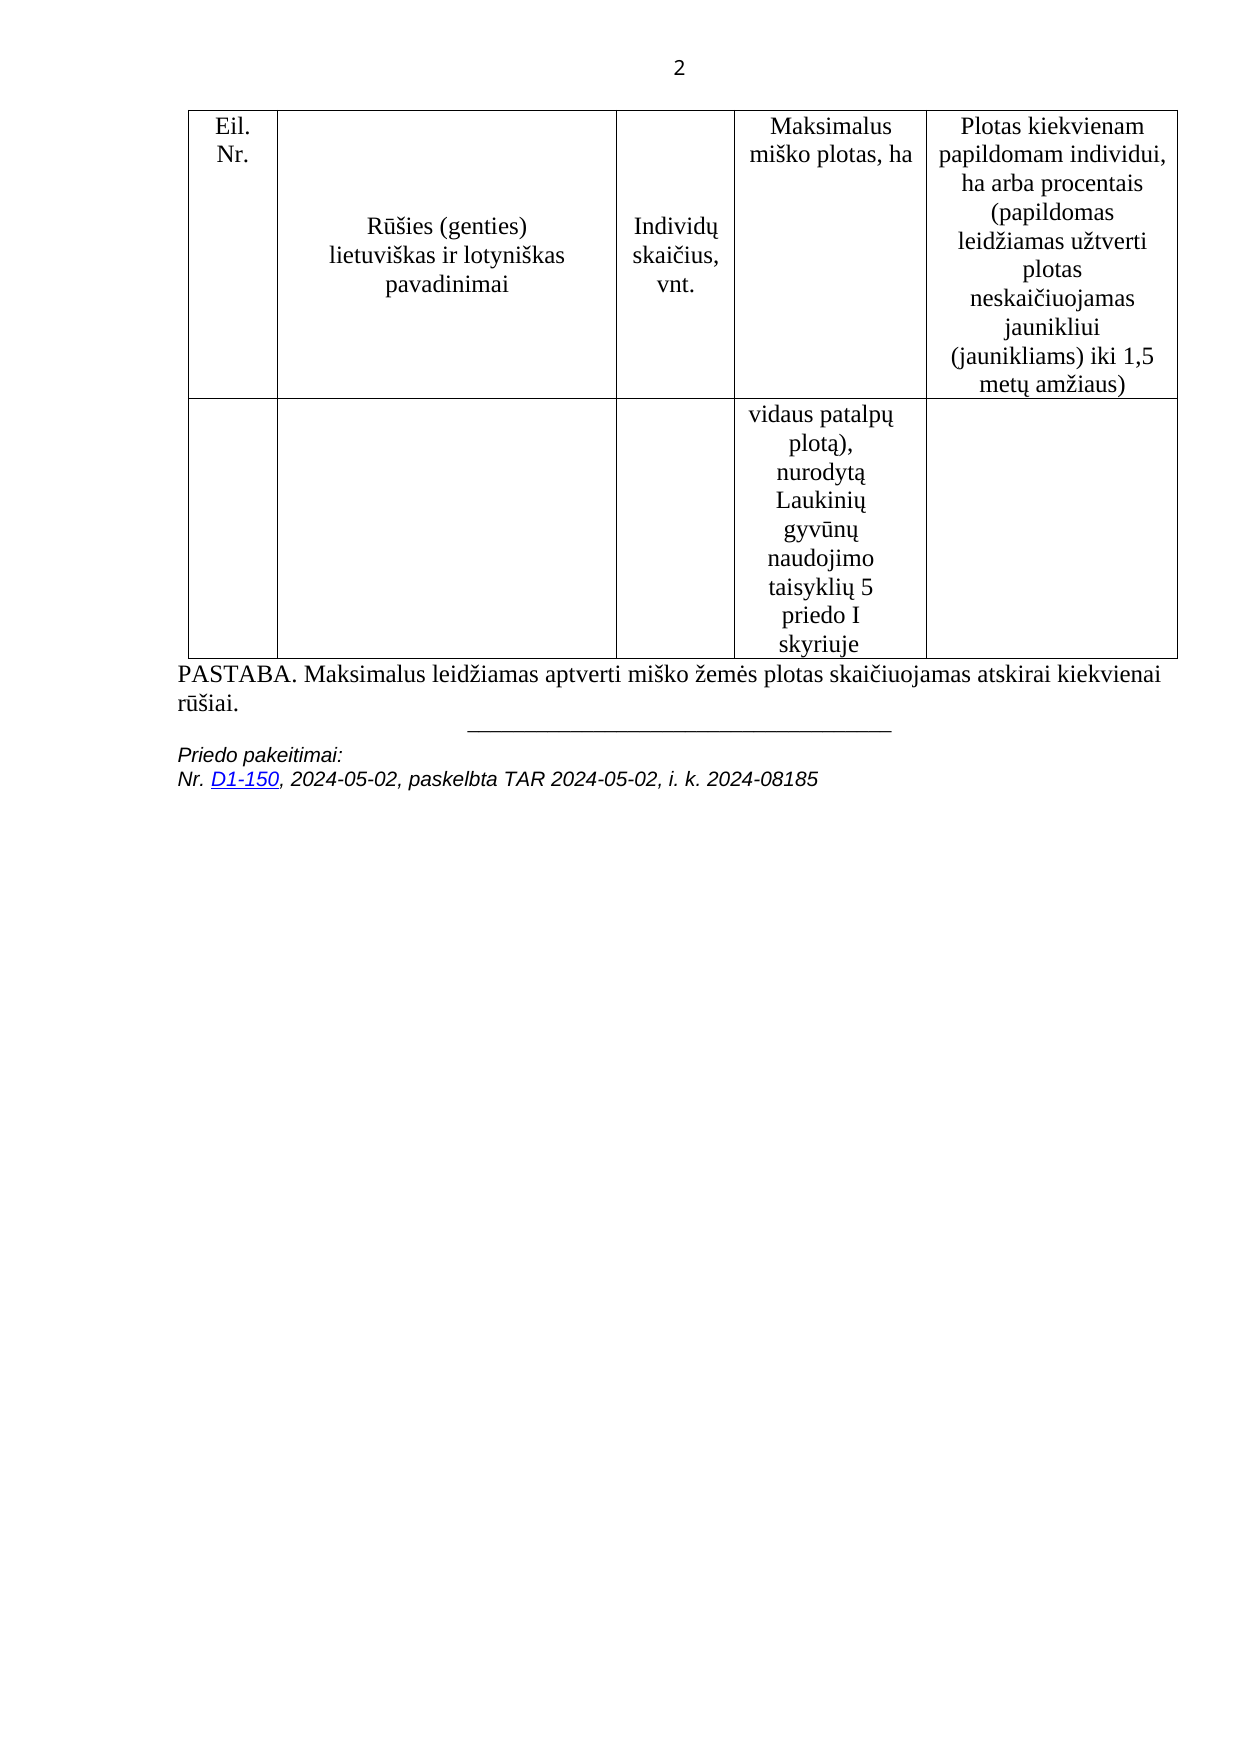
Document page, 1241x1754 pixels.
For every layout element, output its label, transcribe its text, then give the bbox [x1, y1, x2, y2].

table_header Individų skaičius, vnt. [617, 111, 734, 398]
table_cell [189, 399, 277, 658]
table_header Rūšies (genties) lietuviškas ir lotyniškas pavadinimai [278, 111, 616, 398]
text PASTABA. Maksimalus leidžiamas aptverti miško žemės plotas skaičiuojamas atskirai kiekvienai rūšiai. [177, 659, 1181, 717]
text Priedo pakeitimai: [177, 743, 1181, 767]
text Nr. D1-150, 2024-05-02, paskelbta TAR 2024-05-02, i. k. 2024-08185 [177, 767, 1181, 791]
table_header Eil. Nr. [189, 111, 277, 398]
table_cell [927, 399, 1177, 658]
table_cell vidaus patalpų plotą), nurodytą Laukinių gyvūnų naudojimo taisyklių 5 priedo I skyriuje [735, 399, 926, 658]
table_cell [278, 399, 616, 658]
table_header Maksimalus miško plotas, ha [735, 111, 926, 398]
table_cell [617, 399, 734, 658]
table_header Plotas kiekvienam papildomam individui, ha arba procentais (papildomas leidžiamas užtverti plotas neskaičiuojamas jaunikliui (jaunikliams) iki 1,5 metų amžiaus) [927, 111, 1177, 398]
text ––––––––––––––––––––––––––––––––––––– [177, 717, 1181, 743]
